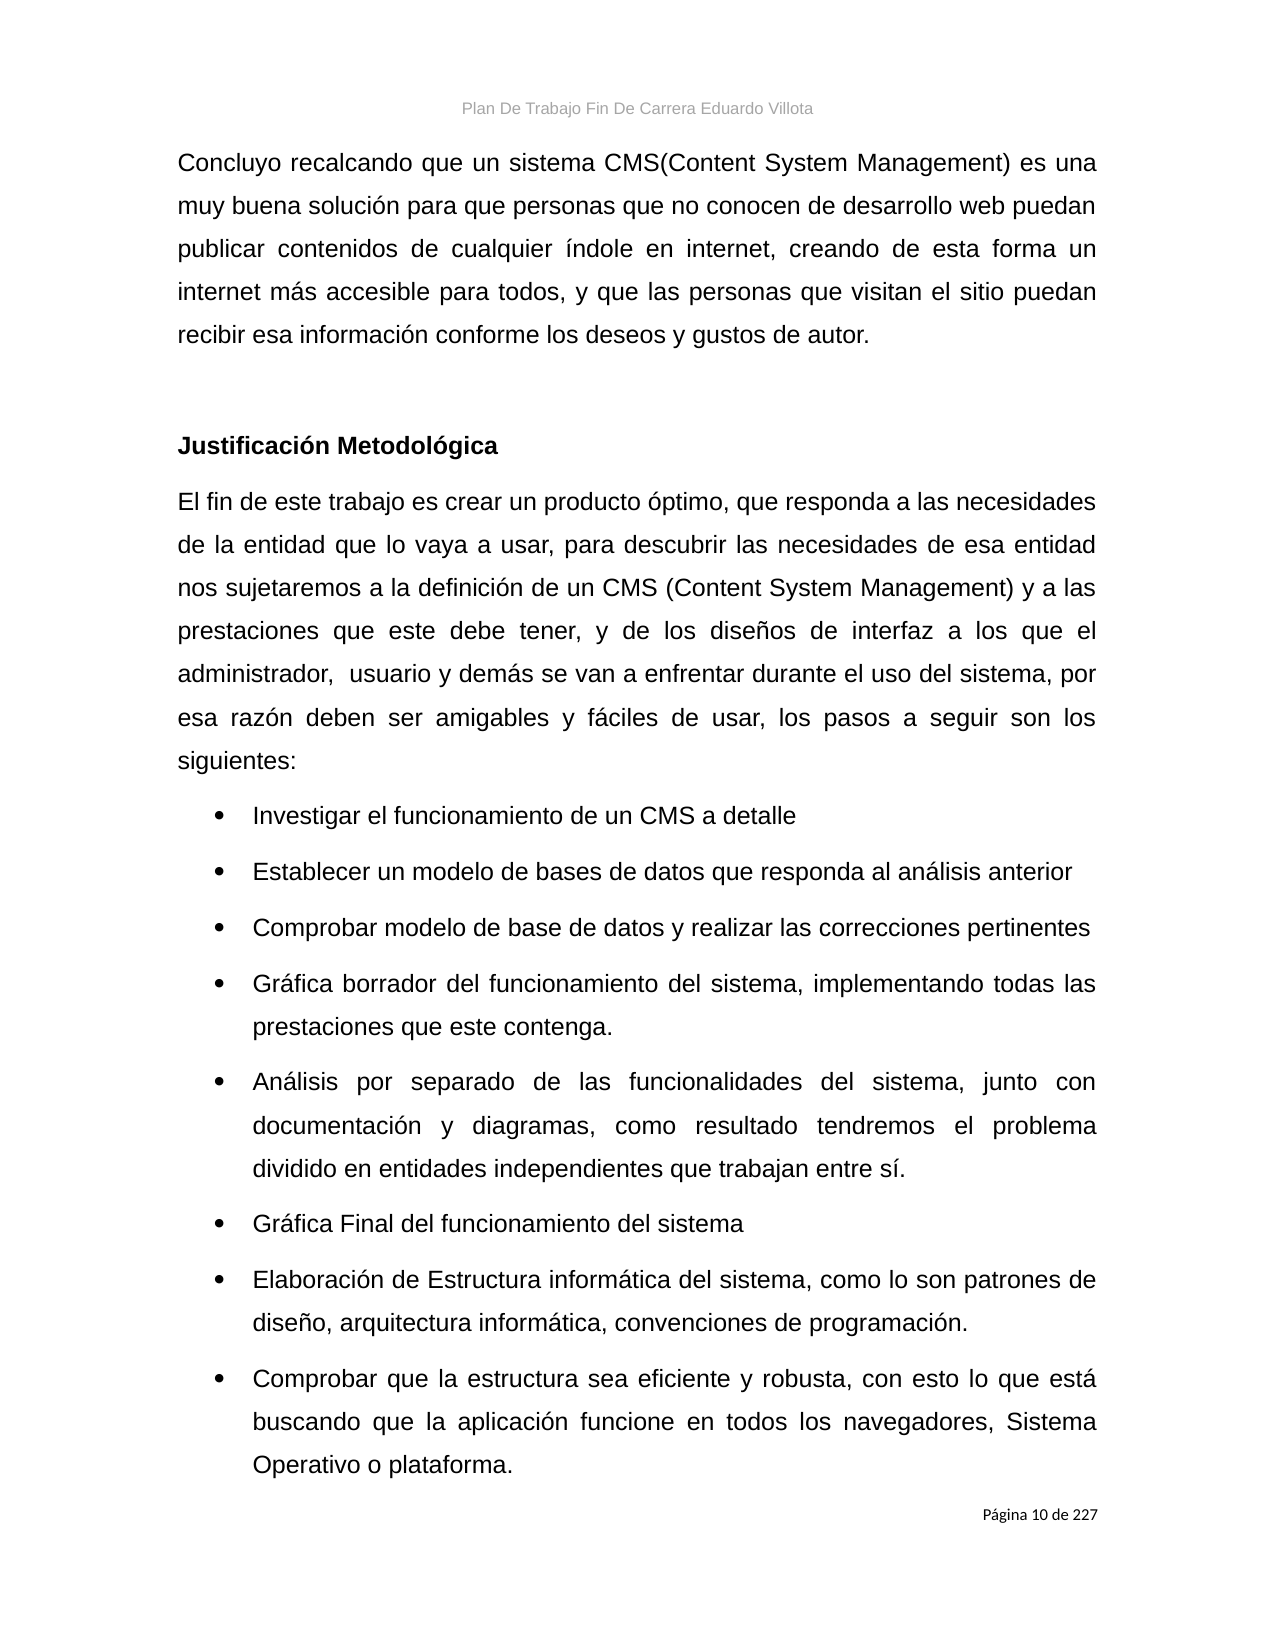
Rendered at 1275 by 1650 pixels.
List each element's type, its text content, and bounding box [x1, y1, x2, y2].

text Justificación Metodológica [177, 431, 1098, 460]
list Análisis por separado de las funcionalidades del sistema, junto con documentación y diagramas, como resultado tendremos el problema dividido en entidades independientes que trabajan entre sí. [215, 1067, 1098, 1182]
list Elaboración de Estructura informática del sistema, como lo son patrones de diseño, arquitectura informática, convenciones de programación. [215, 1265, 1098, 1337]
list Gráfica borrador del funcionamiento del sistema, implementando todas las prestaciones que este contenga. [215, 968, 1098, 1041]
list Investigar el funcionamiento de un CMS a detalle [215, 801, 1098, 830]
text Concluyo recalcando que un sistema CMS(Content System Management) es una muy buena solución para que personas que no conocen de desarrollo web puedan publicar contenidos de cualquier índole en internet, creando de esta forma un internet más accesible para todos, y que las personas que visitan el sitio puedan recibir esa información conforme los deseos y gustos de autor. [177, 148, 1098, 349]
text El fin de este trabajo es crear un producto óptimo, que responda a las necesidades de la entidad que lo vaya a usar, para descubrir las necesidades de esa entidad nos sujetaremos a la definición de un CMS (Content System Management) y a las prestaciones que este debe tener, y de los diseños de interfaz a los que el administrador, usuario y demás se van a enfrentar durante el uso del sistema, por esa razón deben ser amigables y fáciles de usar, los pasos a seguir son los siguientes: [177, 487, 1098, 774]
list Gráfica Final del funcionamiento del sistema [215, 1209, 1098, 1238]
list Comprobar modelo de base de datos y realizar las correcciones pertinentes [215, 913, 1098, 942]
list Establecer un modelo de bases de datos que responda al análisis anterior [215, 857, 1098, 886]
list Comprobar que la estructura sea eficiente y robusta, con esto lo que está buscando que la aplicación funcione en todos los navegadores, Sistema Operativo o plataforma. [215, 1364, 1098, 1479]
